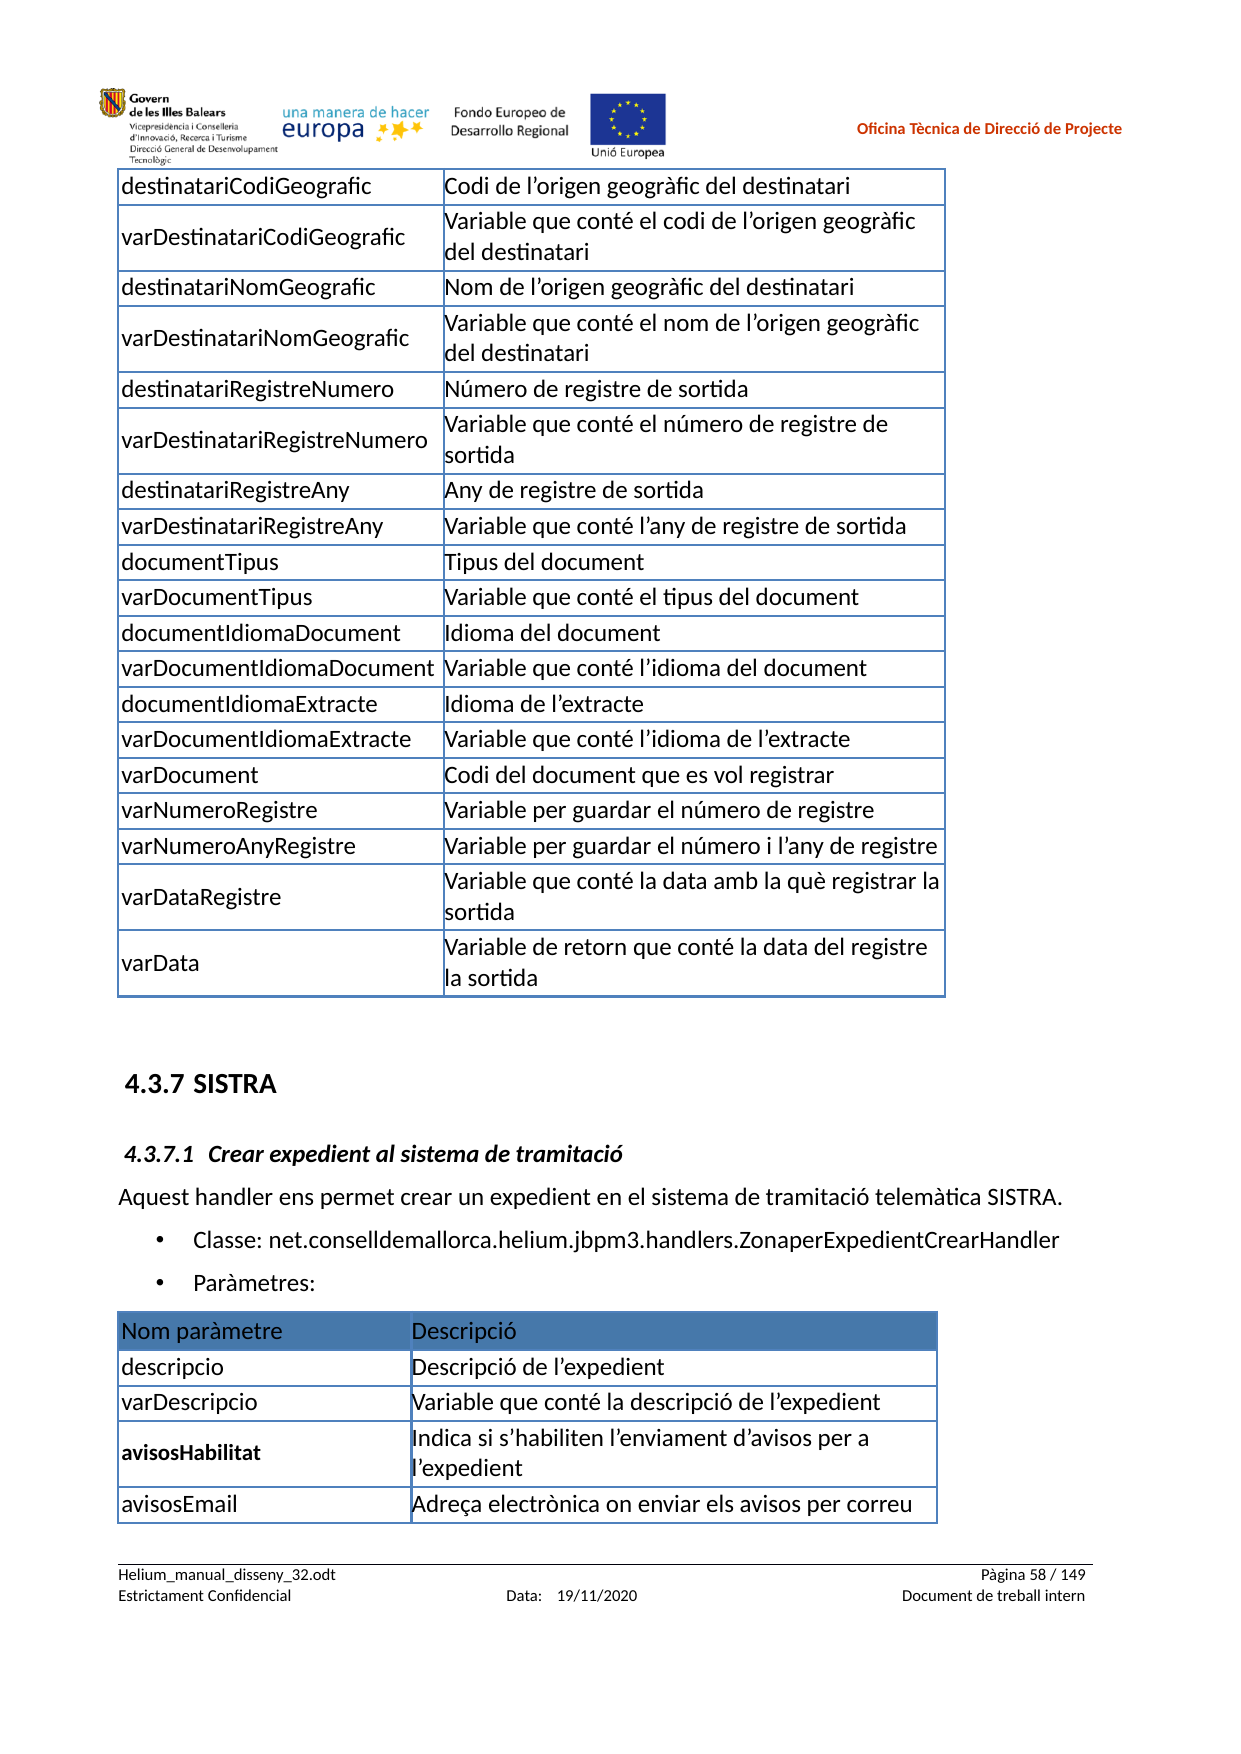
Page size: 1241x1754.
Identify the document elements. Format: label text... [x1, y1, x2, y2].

table_cell varDocumentIdiomaDocument [119, 652, 443, 686]
picture [99, 87, 668, 166]
table_cell Descripció de l’expedient [413, 1351, 936, 1384]
table_cell Idioma del document [445, 617, 944, 650]
table_cell varDestinatariRegistreNumero [119, 409, 443, 473]
table_cell Codi del document que es vol registrar [445, 759, 944, 792]
table_cell varDestinatariRegistreAny [119, 510, 443, 544]
table_cell Variable que conté l’idioma de l’extracte [445, 723, 944, 757]
list Paràmetres: [156, 1267, 1122, 1298]
table_cell destinatariRegistreAny [119, 475, 443, 508]
table_cell varDocumentIdiomaExtracte [119, 723, 443, 757]
table_cell varDescripcio [119, 1387, 410, 1420]
table_cell Variable per guardar el número de registre [445, 794, 944, 828]
table_cell Idioma de l’extracte [445, 688, 944, 721]
table_cell Indica si s’habiliten l’enviament d’avisos per a l’expedient [413, 1422, 936, 1486]
list Classe: net.conselldemallorca.helium.jbpm3.handlers.ZonaperExpedientCrearHandler [156, 1224, 1122, 1255]
table_cell avisosEmail [119, 1488, 410, 1522]
table_cell varNumeroRegistre [119, 794, 443, 828]
table_cell varDataRegistre [119, 865, 443, 929]
table_cell destinatariNomGeografic [119, 272, 443, 305]
table_cell Variable que conté la descripció de l’expedient [413, 1387, 936, 1420]
table_cell Variable que conté el codi de l’origen geogràfic del destinatari [445, 206, 944, 269]
table_cell Variable de retorn que conté la data del registre la sortida [445, 931, 944, 995]
table_cell Variable que conté el tipus del document [445, 581, 944, 615]
table_cell documentTipus [119, 546, 443, 579]
text Aquest handler ens permet crear un expedient en el sistema de tramitació telemàtica SISTRA. [118, 1181, 1122, 1212]
table_cell Variable per guardar el número i l’any de registre [445, 830, 944, 863]
table_cell Adreça electrònica on enviar els avisos per correu [413, 1488, 936, 1522]
table_header Nom paràmetre [119, 1313, 410, 1349]
table_cell Variable que conté l’idioma del document [445, 652, 944, 686]
table_cell varDocument [119, 759, 443, 792]
table_cell varDocumentTipus [119, 581, 443, 615]
table_cell varDestinatariCodiGeografic [119, 206, 443, 269]
table_cell descripcio [119, 1351, 410, 1384]
table_cell Tipus del document [445, 546, 944, 579]
table_cell varDestinatariNomGeografic [119, 307, 443, 371]
table_cell Any de registre de sortida [445, 475, 944, 508]
table_cell Número de registre de sortida [445, 373, 944, 407]
table_cell Nom de l’origen geogràfic del destinatari [445, 272, 944, 305]
table_cell destinatariCodiGeografic [119, 170, 443, 203]
table_cell destinatariRegistreNumero [119, 373, 443, 407]
table_cell varData [119, 931, 443, 995]
table_header Descripció [413, 1313, 936, 1349]
table_cell Codi de l’origen geogràfic del destinatari [445, 170, 944, 203]
table_cell documentIdiomaExtracte [119, 688, 443, 721]
table_cell varNumeroAnyRegistre [119, 830, 443, 863]
subtitle Crear expedient al sistema de tramitació [118, 1139, 1122, 1169]
table_cell Variable que conté l’any de registre de sortida [445, 510, 944, 544]
table_cell Variable que conté el número de registre de sortida [445, 409, 944, 473]
subtitle SISTRA [118, 1066, 1122, 1101]
table_cell Variable que conté la data amb la què registrar la sortida [445, 865, 944, 929]
table_cell avisosHabilitat [119, 1422, 410, 1486]
table_cell Variable que conté el nom de l’origen geogràfic del destinatari [445, 307, 944, 371]
table_cell documentIdiomaDocument [119, 617, 443, 650]
